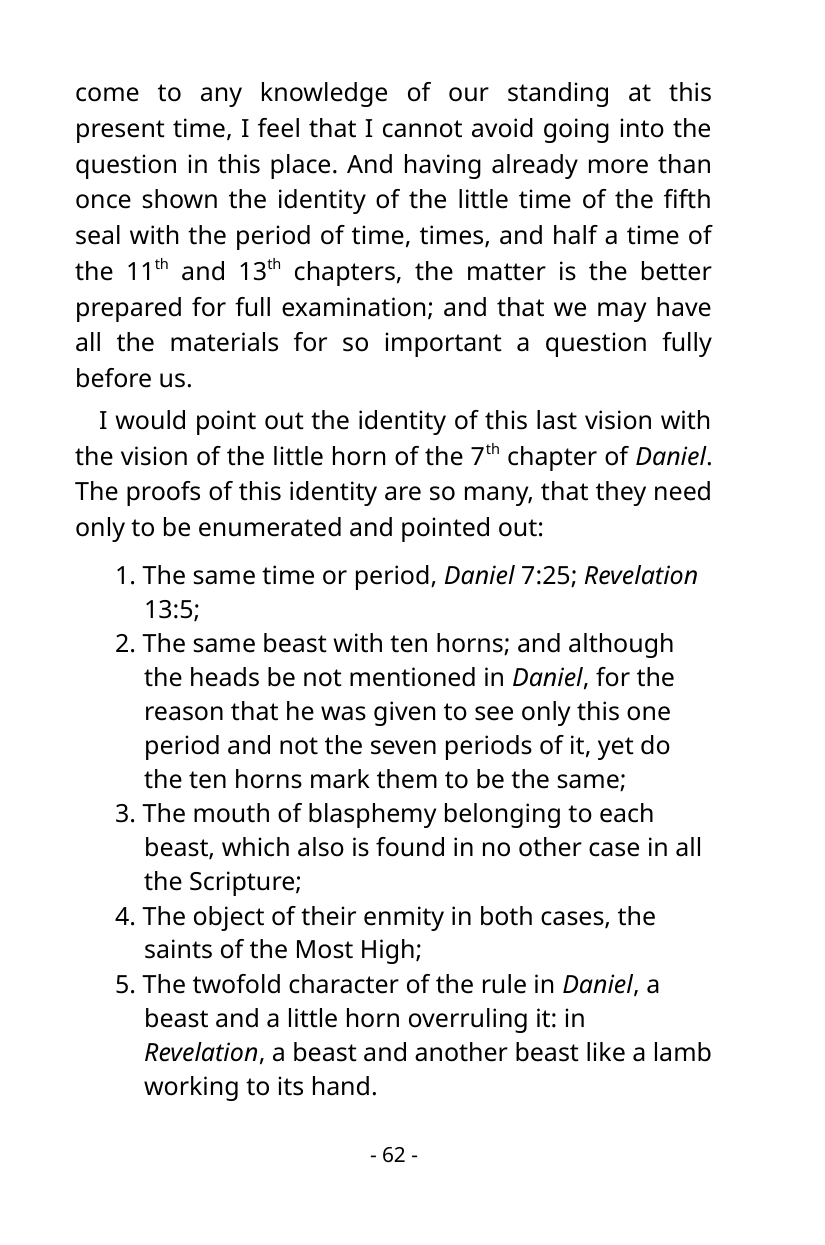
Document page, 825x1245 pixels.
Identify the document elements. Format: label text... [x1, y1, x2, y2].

list The same time or period, Daniel 7:25; Revelation 13:5; [142, 557, 712, 626]
text come to any knowledge of our standing at this present time, I feel that I cannot avoid going into the question in this place. And having already more than once shown the identity of the little time of the fifth seal with the period of time, times, and half a time of the 11th and 13th chapters, the matter is the better prepared for full examination; and that we may have all the materials for so important a question fully before us. [75, 75, 712, 395]
text I would point out the identity of this last vision with the vision of the little horn of the 7th chapter of Daniel. The proofs of this identity are so many, that they need only to be enumerated and pointed out: [75, 403, 712, 544]
list The mouth of blasphemy belonging to each beast, which also is found in no other case in all the Scripture; [142, 796, 712, 898]
list The object of their enmity in both cases, the saints of the Most High; [142, 898, 712, 966]
list The same beast with ten horns; and although the heads be not mentioned in Daniel, for the reason that he was given to see only this one period and not the seven periods of it, yet do the ten horns mark them to be the same; [142, 626, 712, 796]
list The twofold character of the rule in Daniel, a beast and a little horn overruling it: in Revelation, a beast and another beast like a lamb working to its hand. [142, 966, 712, 1102]
